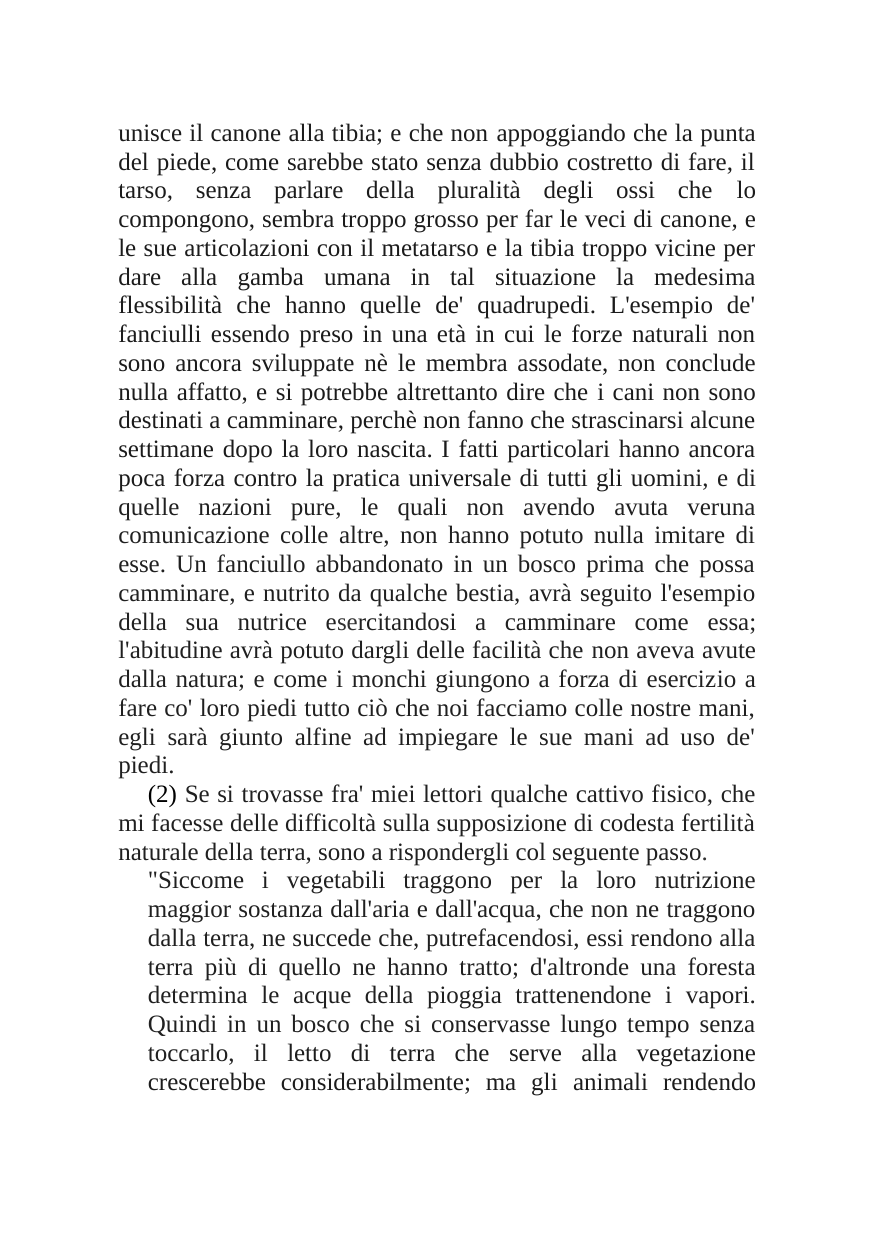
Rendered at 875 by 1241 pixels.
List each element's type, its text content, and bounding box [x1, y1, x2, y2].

text Se si trovasse fra' miei lettori qualche cattivo fisico, che mi facesse delle difficoltà sulla supposizione di codesta fertilità naturale della terra, sono a rispondergli col seguente passo. [118, 779, 756, 866]
text "Siccome i vegetabili traggono per la loro nutrizione maggior sostanza dall'aria e dall'acqua, che non ne traggono dalla terra, ne succede che, putrefacendosi, essi rendono alla terra più di quello ne hanno tratto; d'altronde una foresta determina le acque della pioggia trattenendone i vapori. Quindi in un bosco che si conservasse lungo tempo senza toccarlo, il letto di terra che serve alla vegetazione crescerebbe considerabilmente; ma gli animali rendendo [148, 866, 756, 1096]
text unisce il canone alla tibia; e che non appoggiando che la punta del piede, come sarebbe stato senza dubbio costretto di fare, il tarso, senza parlare della pluralità degli ossi che lo compongono, sembra troppo grosso per far le veci di canone, e le sue articolazioni con il metatarso e la tibia troppo vicine per dare alla gamba umana in tal situazione la medesima flessibilità che hanno quelle de' quadrupedi. L'esempio de' fanciulli essendo preso in una età in cui le forze naturali non sono ancora sviluppate nè le membra assodate, non conclude nulla affatto, e si potrebbe altrettanto dire che i cani non sono destinati a camminare, perchè non fanno che strascinarsi alcune settimane dopo la loro nascita. I fatti particolari hanno ancora poca forza contro la pratica universale di tutti gli uomini, e di quelle nazioni pure, le quali non avendo avuta veruna comunicazione colle altre, non hanno potuto nulla imitare di esse. Un fanciullo abbandonato in un bosco prima che possa camminare, e nutrito da qualche bestia, avrà seguito l'esempio della sua nutrice esercitandosi a camminare come essa; l'abitudine avrà potuto dargli delle facilità che non aveva avute dalla natura; e come i monchi giungono a forza di esercizio a fare co' loro piedi tutto ciò che noi facciamo colle nostre mani, egli sarà giunto alfine ad impiegare le sue mani ad uso de' piedi. [118, 118, 756, 779]
